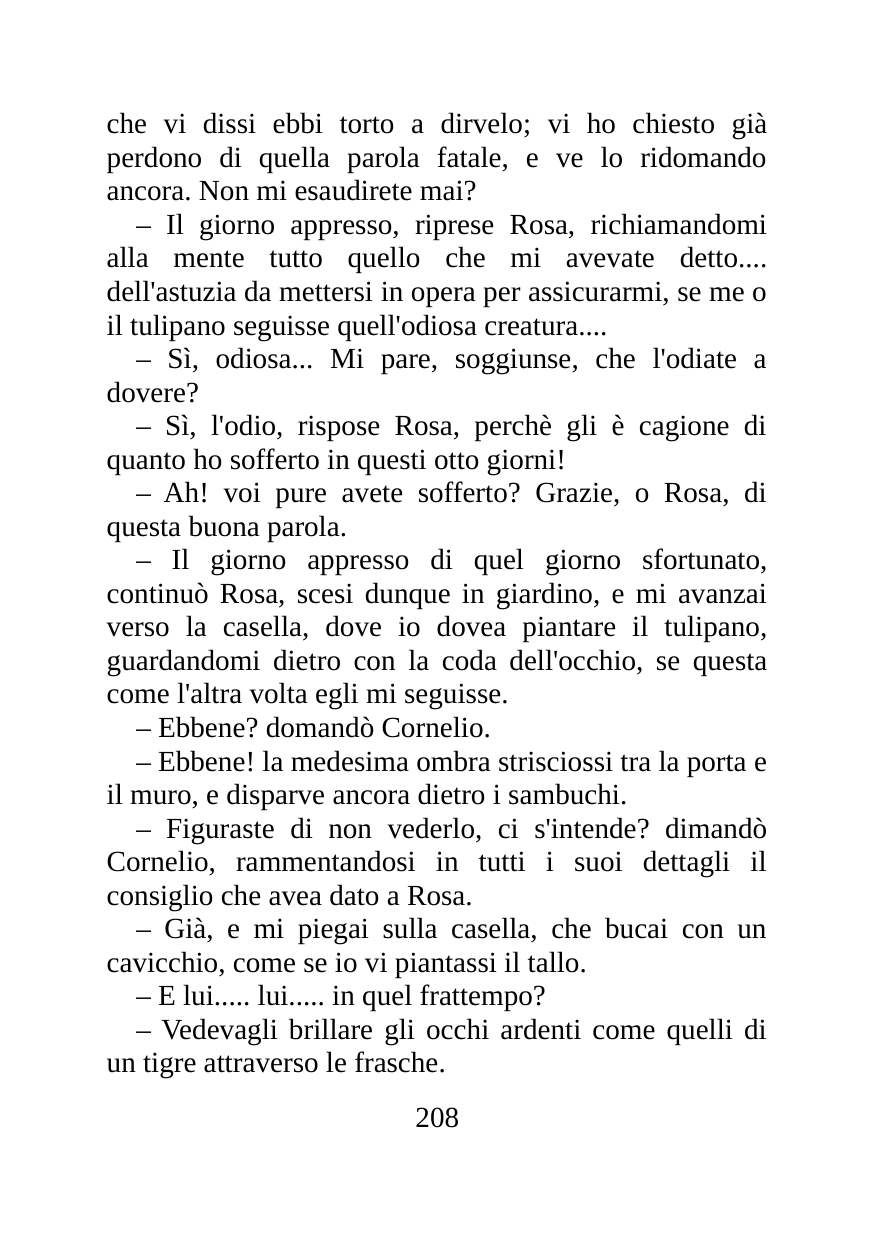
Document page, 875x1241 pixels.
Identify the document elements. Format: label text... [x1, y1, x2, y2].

text ‒ E lui..... lui..... in quel frattempo? [106, 978, 768, 1012]
text ‒ Ebbene? domandò Cornelio. [106, 710, 768, 744]
text ‒ Sì, l'odio, rispose Rosa, perchè gli è cagione di quanto ho sofferto in questi otto giorni! [106, 408, 768, 475]
text ‒ Sì, odiosa... Mi pare, soggiunse, che l'odiate a dovere? [106, 341, 768, 408]
text ‒ Ah! voi pure avete sofferto? Grazie, o Rosa, di questa buona parola. [106, 475, 768, 542]
text ‒ Il giorno appresso di quel giorno sfortunato, continuò Rosa, scesi dunque in giardino, e mi avanzai verso la casella, dove io dovea piantare il tulipano, guardandomi dietro con la coda dell'occhio, se questa come l'altra volta egli mi seguisse. [106, 542, 768, 710]
text che vi dissi ebbi torto a dirvelo; vi ho chiesto già perdono di quella parola fatale, e ve lo ridomando ancora. Non mi esaudirete mai? [106, 106, 768, 207]
text ‒ Vedevagli brillare gli occhi ardenti come quelli di un tigre attraverso le frasche. [106, 1012, 768, 1079]
text ‒ Ebbene! la medesima ombra strisciossi tra la porta e il muro, e disparve ancora dietro i sambuchi. [106, 744, 768, 811]
text ‒ Il giorno appresso, riprese Rosa, richiamandomi alla mente tutto quello che mi avevate detto.... dell'astuzia da mettersi in opera per assicurarmi, se me o il tulipano seguisse quell'odiosa creatura.... [106, 207, 768, 341]
text ‒ Già, e mi piegai sulla casella, che bucai con un cavicchio, come se io vi piantassi il tallo. [106, 911, 768, 978]
text ‒ Figuraste di non vederlo, ci s'intende? dimandò Cornelio, rammentandosi in tutti i suoi dettagli il consiglio che avea dato a Rosa. [106, 811, 768, 911]
